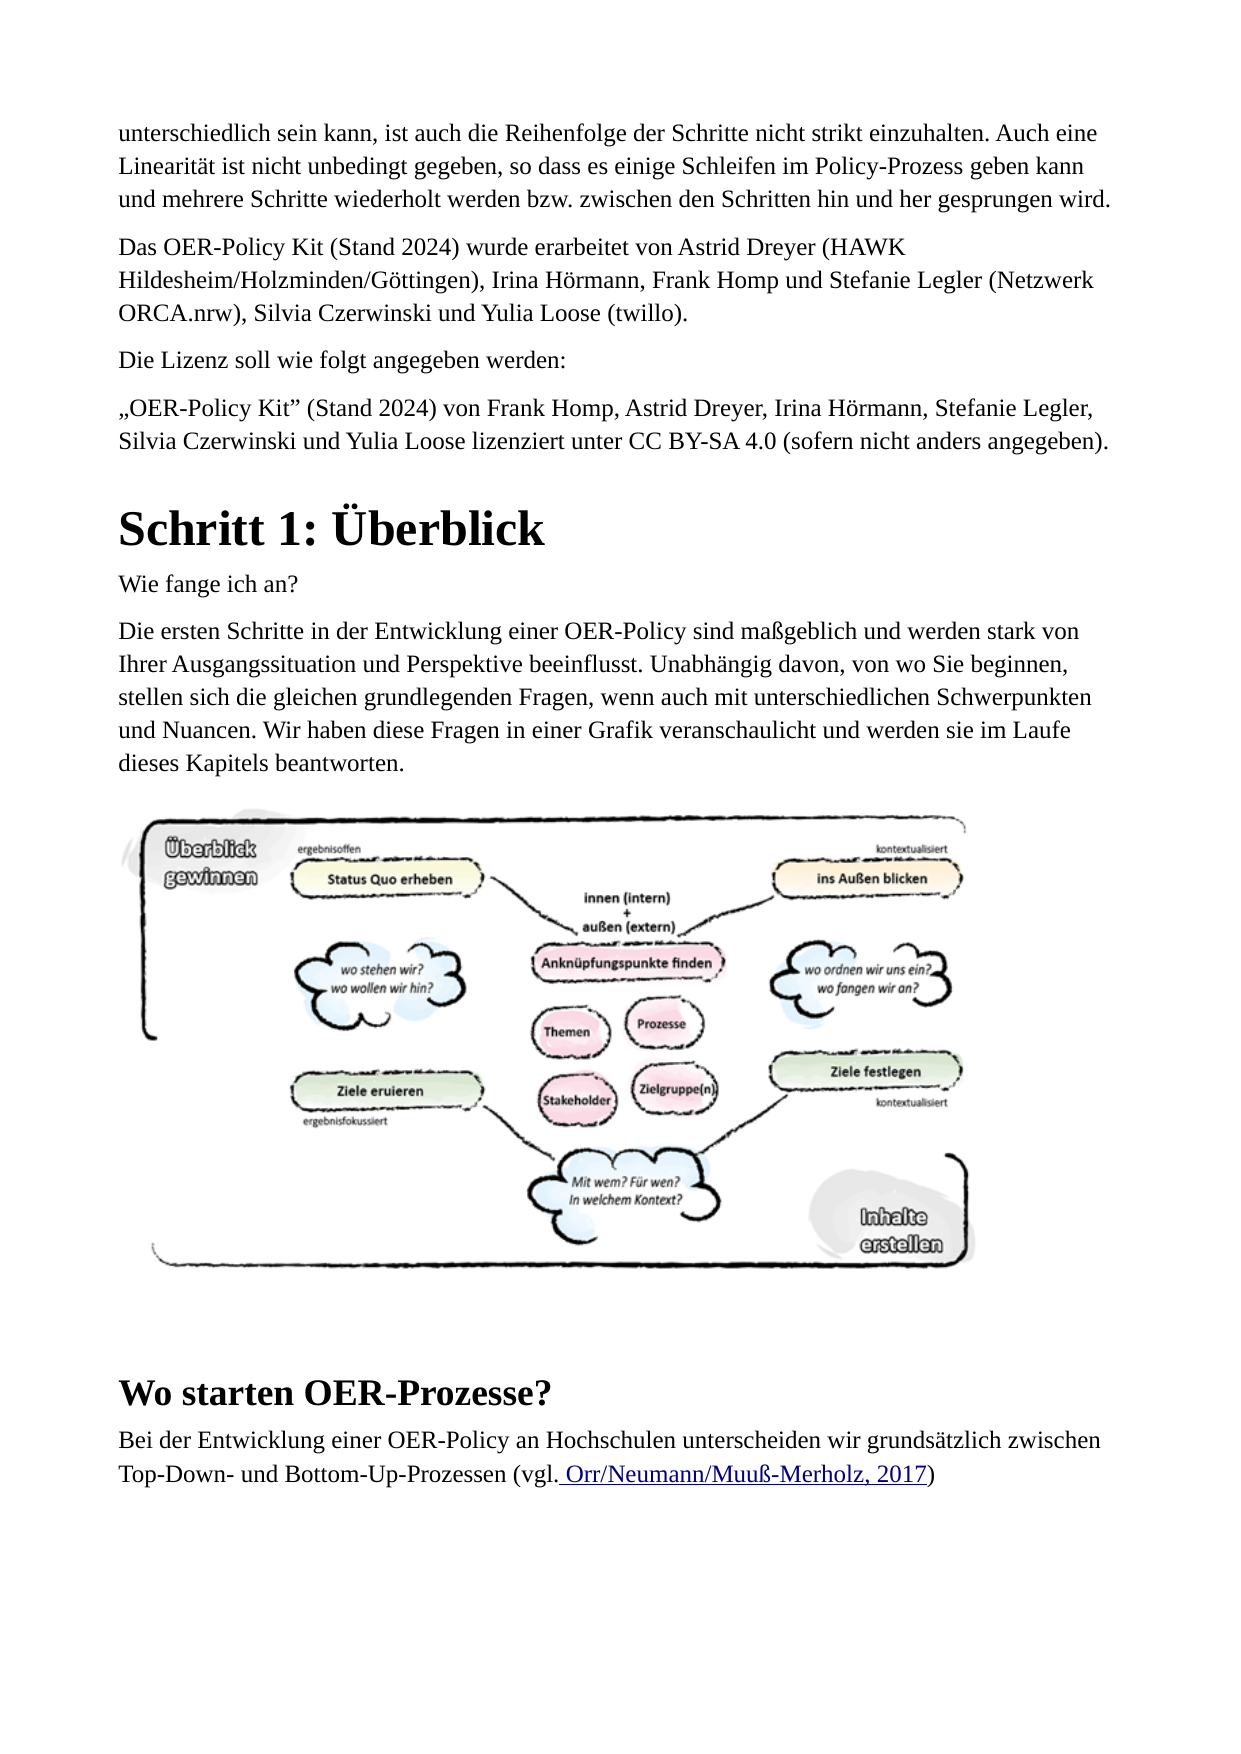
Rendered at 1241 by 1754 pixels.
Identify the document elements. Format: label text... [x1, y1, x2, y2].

text Die Lizenz soll wie folgt angegeben werden: [118, 345, 1122, 374]
text Die ersten Schritte in der Entwicklung einer OER-Policy sind maßgeblich und werden stark von Ihrer Ausgangssituation und Perspektive beeinflusst. Unabhängig davon, von wo Sie beginnen, stellen sich die gleichen grundlegenden Fragen, wenn auch mit unterschiedlichen Schwerpunkten und Nuancen. Wir haben diese Fragen in einer Grafik veranschaulicht und werden sie im Laufe dieses Kapitels beantworten. [118, 616, 1122, 777]
text Das OER-Policy Kit (Stand 2024) wurde erarbeitet von Astrid Dreyer (HAWK Hildesheim/Holzminden/Göttingen), Irina Hörmann, Frank Homp und Stefanie Legler (Netzwerk ORCA.nrw), Silvia Czerwinski und Yulia Loose (twillo). [118, 232, 1122, 327]
picture [118, 796, 1017, 1331]
text Bei der Entwicklung einer OER-Policy an Hochschulen unterscheiden wir grundsätzlich zwischen Top-Down- und Bottom-Up-Prozessen (vgl. Orr/Neumann/Muuß-Merholz, 2017) [118, 1426, 1122, 1487]
text Wie fange ich an? [118, 569, 1122, 597]
text „OER-Policy Kit” (Stand 2024) von Frank Homp, Astrid Dreyer, Irina Hörmann, Stefanie Legler, Silvia Czerwinski und Yulia Loose lizenziert unter CC BY-SA 4.0 (sofern nicht anders angegeben). [118, 393, 1122, 455]
subtitle Wo starten OER-Prozesse? [118, 1370, 1122, 1413]
text unterschiedlich sein kann, ist auch die Reihenfolge der Schritte nicht strikt einzuhalten. Auch eine Linearität ist nicht unbedingt gegeben, so dass es einige Schleifen im Policy-Prozess geben kann und mehrere Schritte wiederholt werden bzw. zwischen den Schritten hin und her gesprungen wird. [118, 118, 1122, 213]
subtitle Schritt 1: Überblick [118, 499, 1122, 556]
